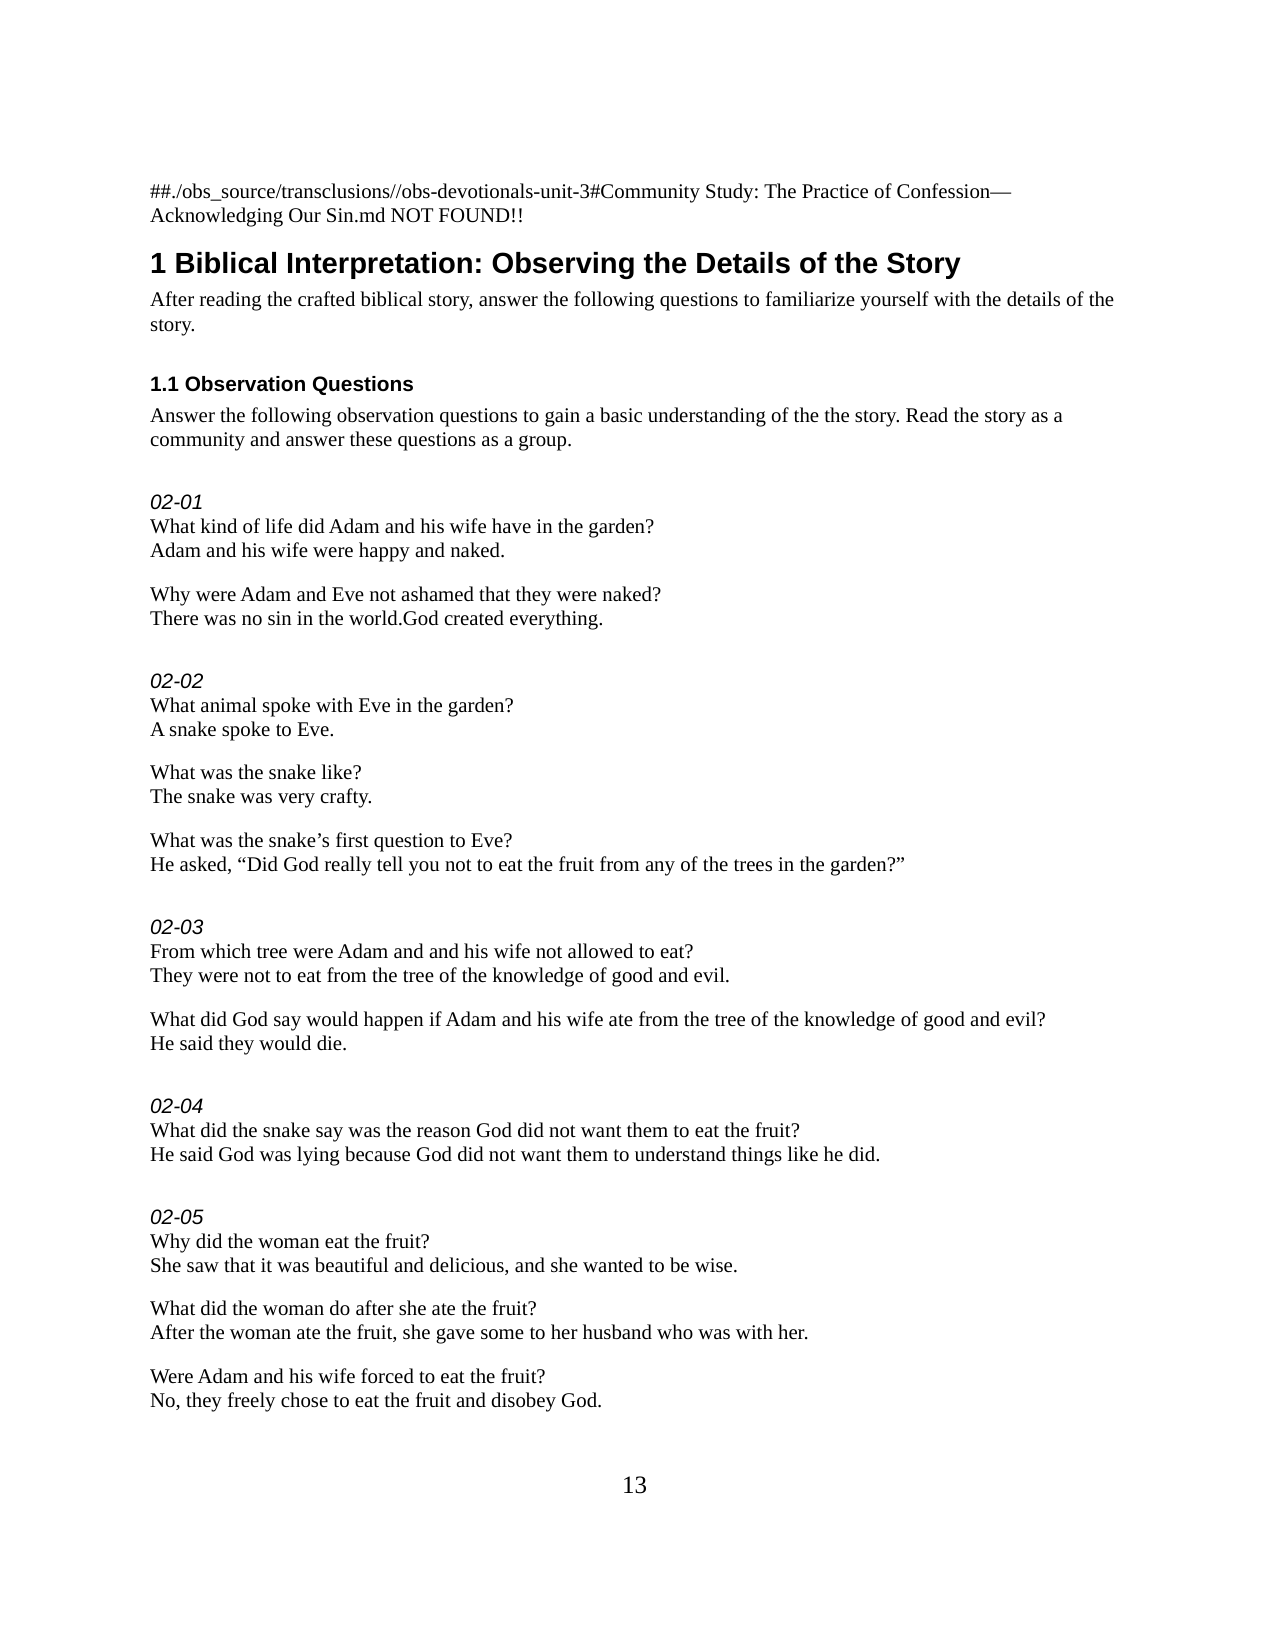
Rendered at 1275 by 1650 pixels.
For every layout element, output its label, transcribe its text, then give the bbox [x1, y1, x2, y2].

text ##./obs_source/transclusions//obs-devotionals-unit-3#Community Study: The Practice of Confession—Acknowledging Our Sin.md NOT FOUND!! [150, 179, 1125, 227]
subtitle 1 Biblical Interpretation: Observing the Details of the Story [150, 246, 1125, 280]
text After reading the crafted biblical story, answer the following questions to familiarize yourself with the details of the story. [150, 287, 1125, 336]
text Why were Adam and Eve not ashamed that they were naked? There was no sin in the world.God created everything. [150, 582, 1125, 630]
subtitle 02-04 [150, 1093, 1125, 1117]
text What was the snake’s first question to Eve? He asked, “Did God really tell you not to eat the fruit from any of the trees in the garden?” [150, 828, 1125, 876]
text What did the woman do after she ate the fruit? After the woman ate the fruit, she gave some to her husband who was with her. [150, 1296, 1125, 1344]
text Answer the following observation questions to gain a basic understanding of the the story. Read the story as a community and answer these questions as a group. [150, 403, 1125, 451]
subtitle 02-01 [150, 490, 1125, 514]
text What animal spoke with Eve in the garden? A snake spoke to Eve. [150, 693, 1125, 741]
text What kind of life did Adam and his wife have in the garden? Adam and his wife were happy and naked. [150, 514, 1125, 562]
subtitle 02-02 [150, 669, 1125, 693]
text What did the snake say was the reason God did not want them to eat the fruit? He said God was lying because God did not want them to understand things like he did. [150, 1117, 1125, 1166]
text From which tree were Adam and and his wife not allowed to eat? They were not to eat from the tree of the knowledge of good and evil. [150, 939, 1125, 987]
subtitle 02-03 [150, 915, 1125, 939]
text Were Adam and his wife forced to eat the fruit? No, they freely chose to eat the fruit and disobey God. [150, 1364, 1125, 1412]
text What did God say would happen if Adam and his wife ate from the tree of the knowledge of good and evil? He said they would die. [150, 1006, 1125, 1054]
text What was the snake like? The snake was very crafty. [150, 760, 1125, 808]
subtitle 1.1 Observation Questions [150, 371, 1125, 395]
subtitle 02-05 [150, 1204, 1125, 1228]
text Why did the woman eat the fruit? She saw that it was beautiful and delicious, and she wanted to be wise. [150, 1228, 1125, 1277]
